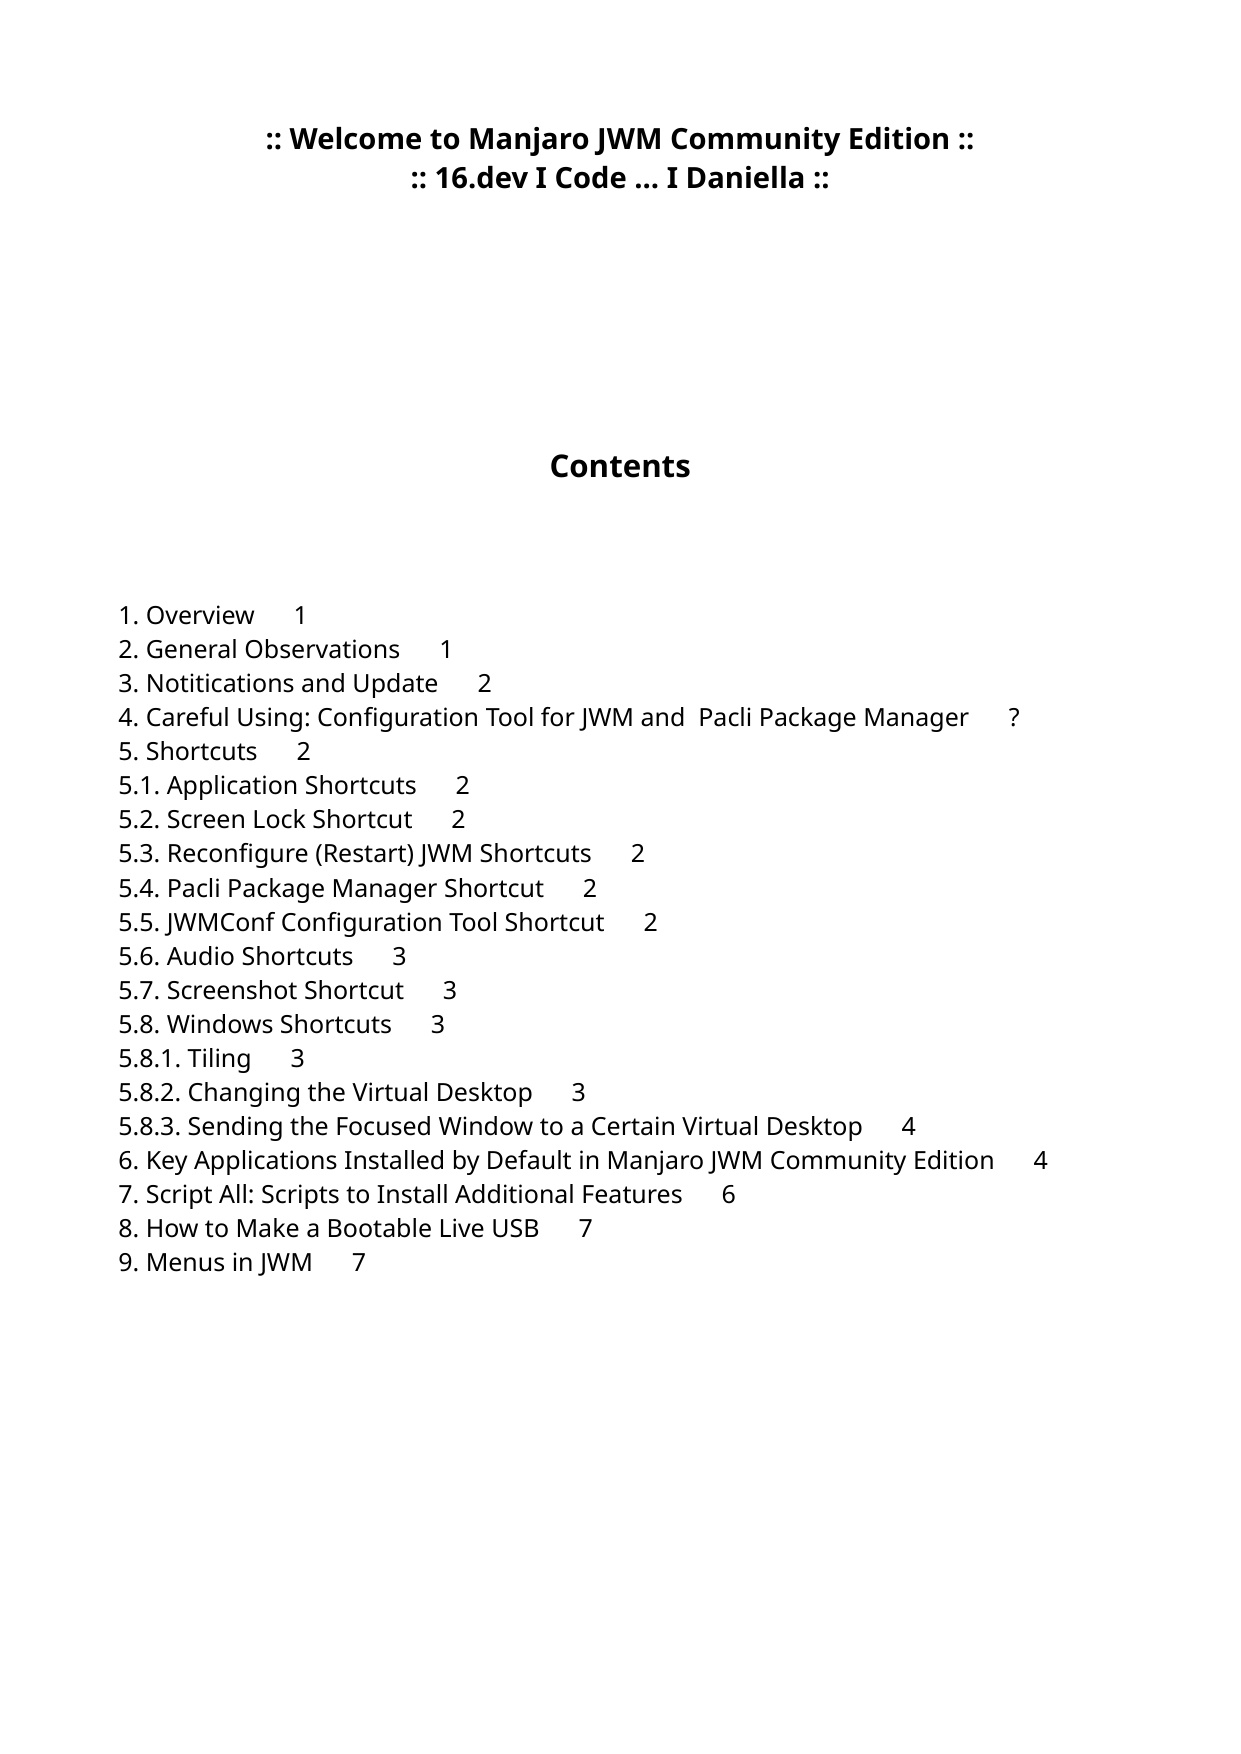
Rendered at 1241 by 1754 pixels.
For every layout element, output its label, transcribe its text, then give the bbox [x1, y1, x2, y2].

text 5.8.1. Tiling 3 [118, 1041, 1122, 1074]
text 5.8. Windows Shortcuts 3 [118, 1006, 1122, 1041]
text 3. Notitications and Update 2 [118, 666, 1122, 700]
text 5.5. JWMConf Configuration Tool Shortcut 2 [118, 904, 1122, 938]
text 5.6. Audio Shortcuts 3 [118, 938, 1122, 972]
text 4. Careful Using: Configuration Tool for JWM and Pacli Package Manager ? [118, 700, 1122, 734]
text Contents [118, 444, 1122, 487]
text 5.8.3. Sending the Focused Window to a Certain Virtual Desktop 4 [118, 1109, 1122, 1143]
text 1. Overview 1 [118, 598, 1122, 632]
text 5.8.2. Changing the Virtual Desktop 3 [118, 1074, 1122, 1109]
text 5.3. Reconfigure (Restart) JWM Shortcuts 2 [118, 836, 1122, 870]
text 5.2. Screen Lock Shortcut 2 [118, 802, 1122, 836]
text 5. Shortcuts 2 [118, 734, 1122, 768]
text :: Welcome to Manjaro JWM Community Edition :: [118, 118, 1122, 158]
text :: 16.dev I Code ... I Daniella :: [118, 158, 1122, 197]
text 5.4. Pacli Package Manager Shortcut 2 [118, 870, 1122, 904]
subtitle 5.7. Screenshot Shortcut 3 [118, 972, 1122, 1006]
text 2. General Observations 1 [118, 632, 1122, 666]
text 9. Menus in JWM 7 [118, 1245, 1122, 1279]
text 6. Key Applications Installed by Default in Manjaro JWM Community Edition 4 [118, 1143, 1122, 1177]
text 7. Script All: Scripts to Install Additional Features 6 [118, 1177, 1122, 1211]
text 5.1. Application Shortcuts 2 [118, 768, 1122, 802]
text 8. How to Make a Bootable Live USB 7 [118, 1211, 1122, 1245]
